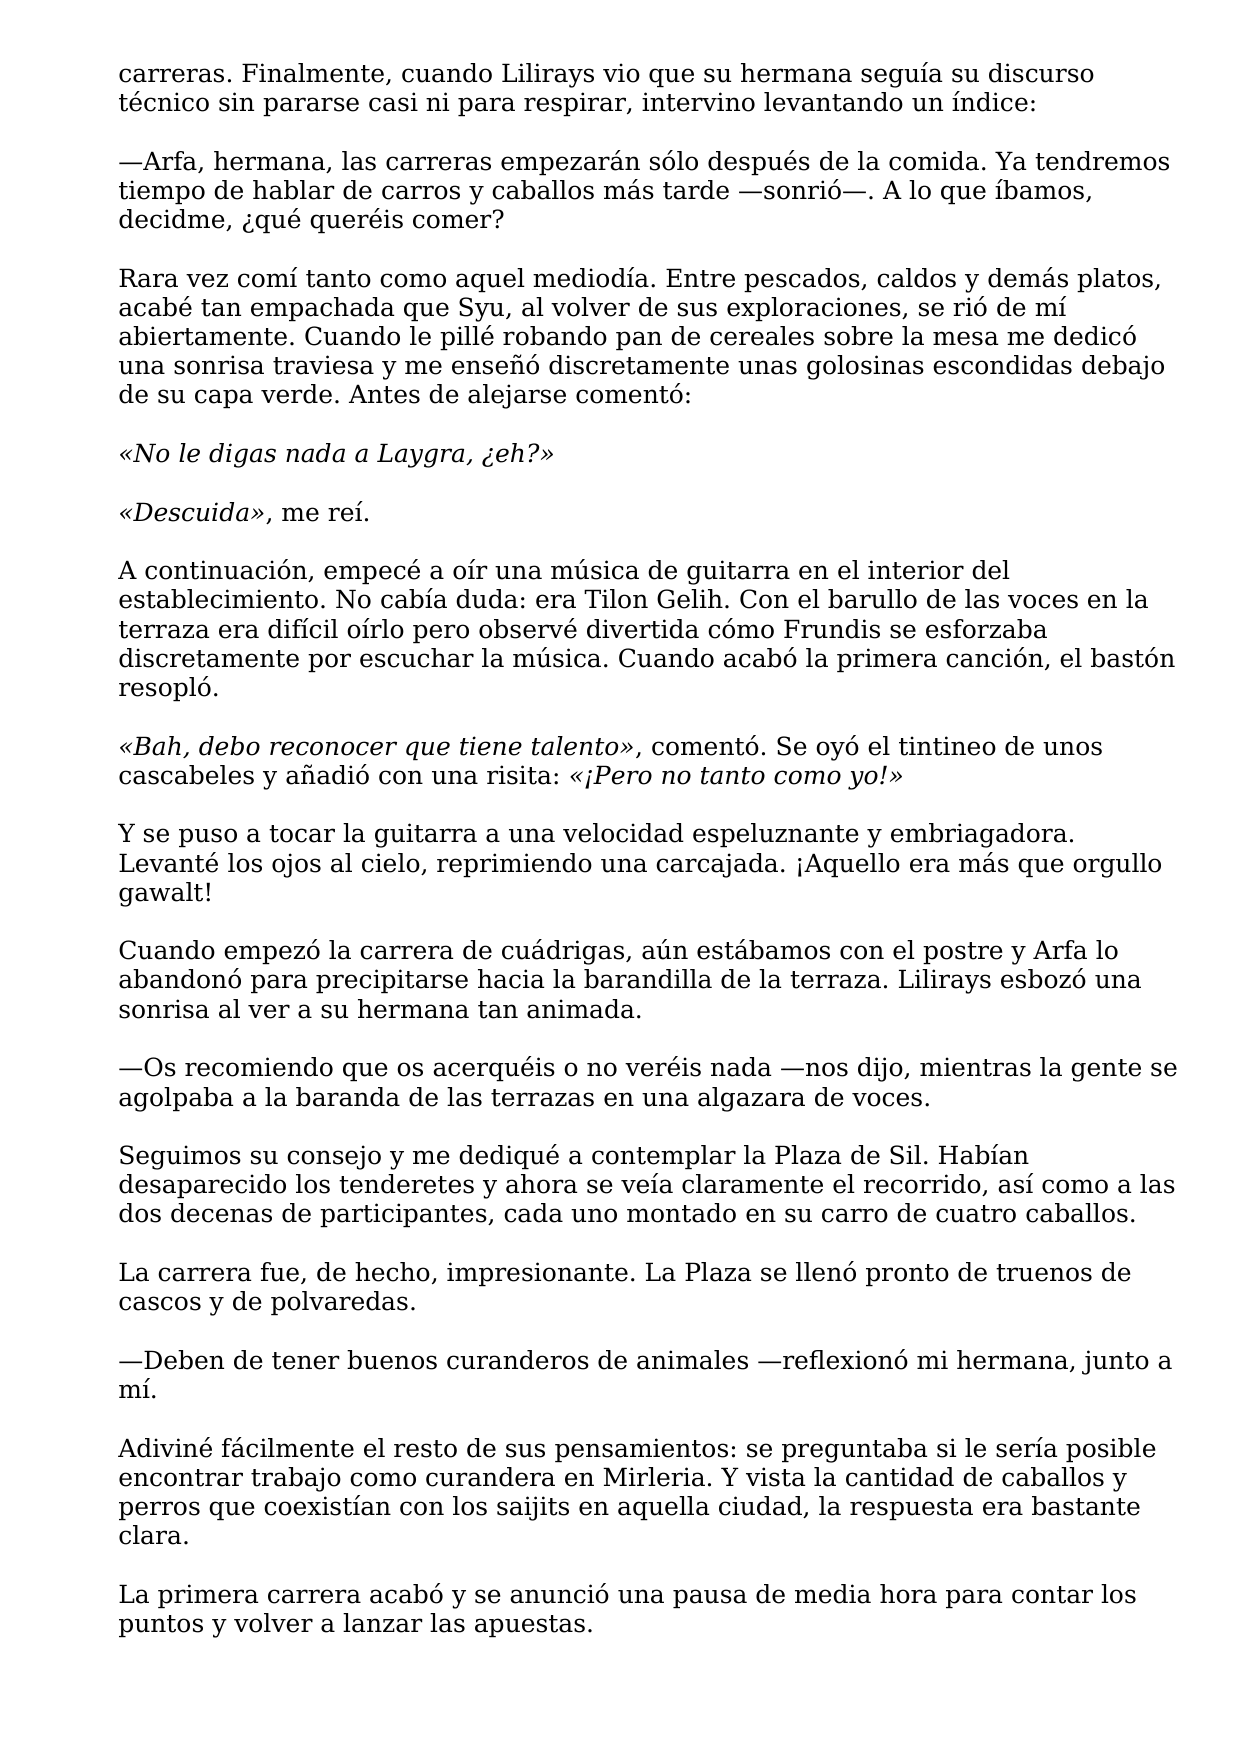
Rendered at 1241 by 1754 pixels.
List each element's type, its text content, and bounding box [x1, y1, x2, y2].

text Adiviné fácilmente el resto de sus pensamientos: se preguntaba si le sería posible encontrar trabajo como curandera en Mirleria. Y vista la cantidad de caballos y perros que coexistían con los saijits en aquella ciudad, la respuesta era bastante clara. [118, 1434, 1181, 1551]
text Rara vez comí tanto como aquel mediodía. Entre pescados, caldos y demás platos, acabé tan empachada que Syu, al volver de sus exploraciones, se rió de mí abiertamente. Cuando le pillé robando pan de cereales sobre la mesa me dedicó una sonrisa traviesa y me enseñó discretamente unas golosinas escondidas debajo de su capa verde. Antes de alejarse comentó: [118, 264, 1181, 410]
text —Arfa, hermana, las carreras empezarán sólo después de la comida. Ya tendremos tiempo de hablar de carros y caballos más tarde —sonrió—. A lo que íbamos, decidme, ¿qué queréis comer? [118, 147, 1181, 234]
text La primera carrera acabó y se anunció una pausa de media hora para contar los puntos y volver a lanzar las apuestas. [118, 1580, 1181, 1638]
text La carrera fue, de hecho, impresionante. La Plaza se llenó pronto de truenos de cascos y de polvaredas. [118, 1258, 1181, 1317]
text Seguimos su consejo y me dediqué a contemplar la Plaza de Sil. Habían desaparecido los tenderetes y ahora se veía claramente el recorrido, así como a las dos decenas de participantes, cada uno montado en su carro de cuatro caballos. [118, 1141, 1181, 1229]
text A continuación, empecé a oír una música de guitarra en el interior del establecimiento. No cabía duda: era Tilon Gelih. Con el barullo de las voces en la terraza era difícil oírlo pero observé divertida cómo Frundis se esforzaba discretamente por escuchar la música. Cuando acabó la primera canción, el bastón resopló. [118, 556, 1181, 702]
text «No le digas nada a Laygra, ¿eh?» [118, 439, 1181, 468]
text «Bah, debo reconocer que tiene talento», comentó. Se oyó el tintineo de unos cascabeles y añadió con una risita: «¡Pero no tanto como yo!» [118, 732, 1181, 790]
text «Descuida», me reí. [118, 498, 1181, 527]
text Y se puso a tocar la guitarra a una velocidad espeluznante y embriagadora. Levanté los ojos al cielo, reprimiendo una carcajada. ¡Aquello era más que orgullo gawalt! [118, 819, 1181, 907]
text —Os recomiendo que os acerquéis o no veréis nada —nos dijo, mientras la gente se agolpaba a la baranda de las terrazas en una algazara de voces. [118, 1053, 1181, 1112]
text Cuando empezó la carrera de cuádrigas, aún estábamos con el postre y Arfa lo abandonó para precipitarse hacia la barandilla de la terraza. Lilirays esbozó una sonrisa al ver a su hermana tan animada. [118, 937, 1181, 1024]
text carreras. Finalmente, cuando Lilirays vio que su hermana seguía su discurso técnico sin pararse casi ni para respirar, intervino levantando un índice: [118, 59, 1181, 117]
text —Deben de tener buenos curanderos de animales —reflexionó mi hermana, junto a mí. [118, 1346, 1181, 1404]
